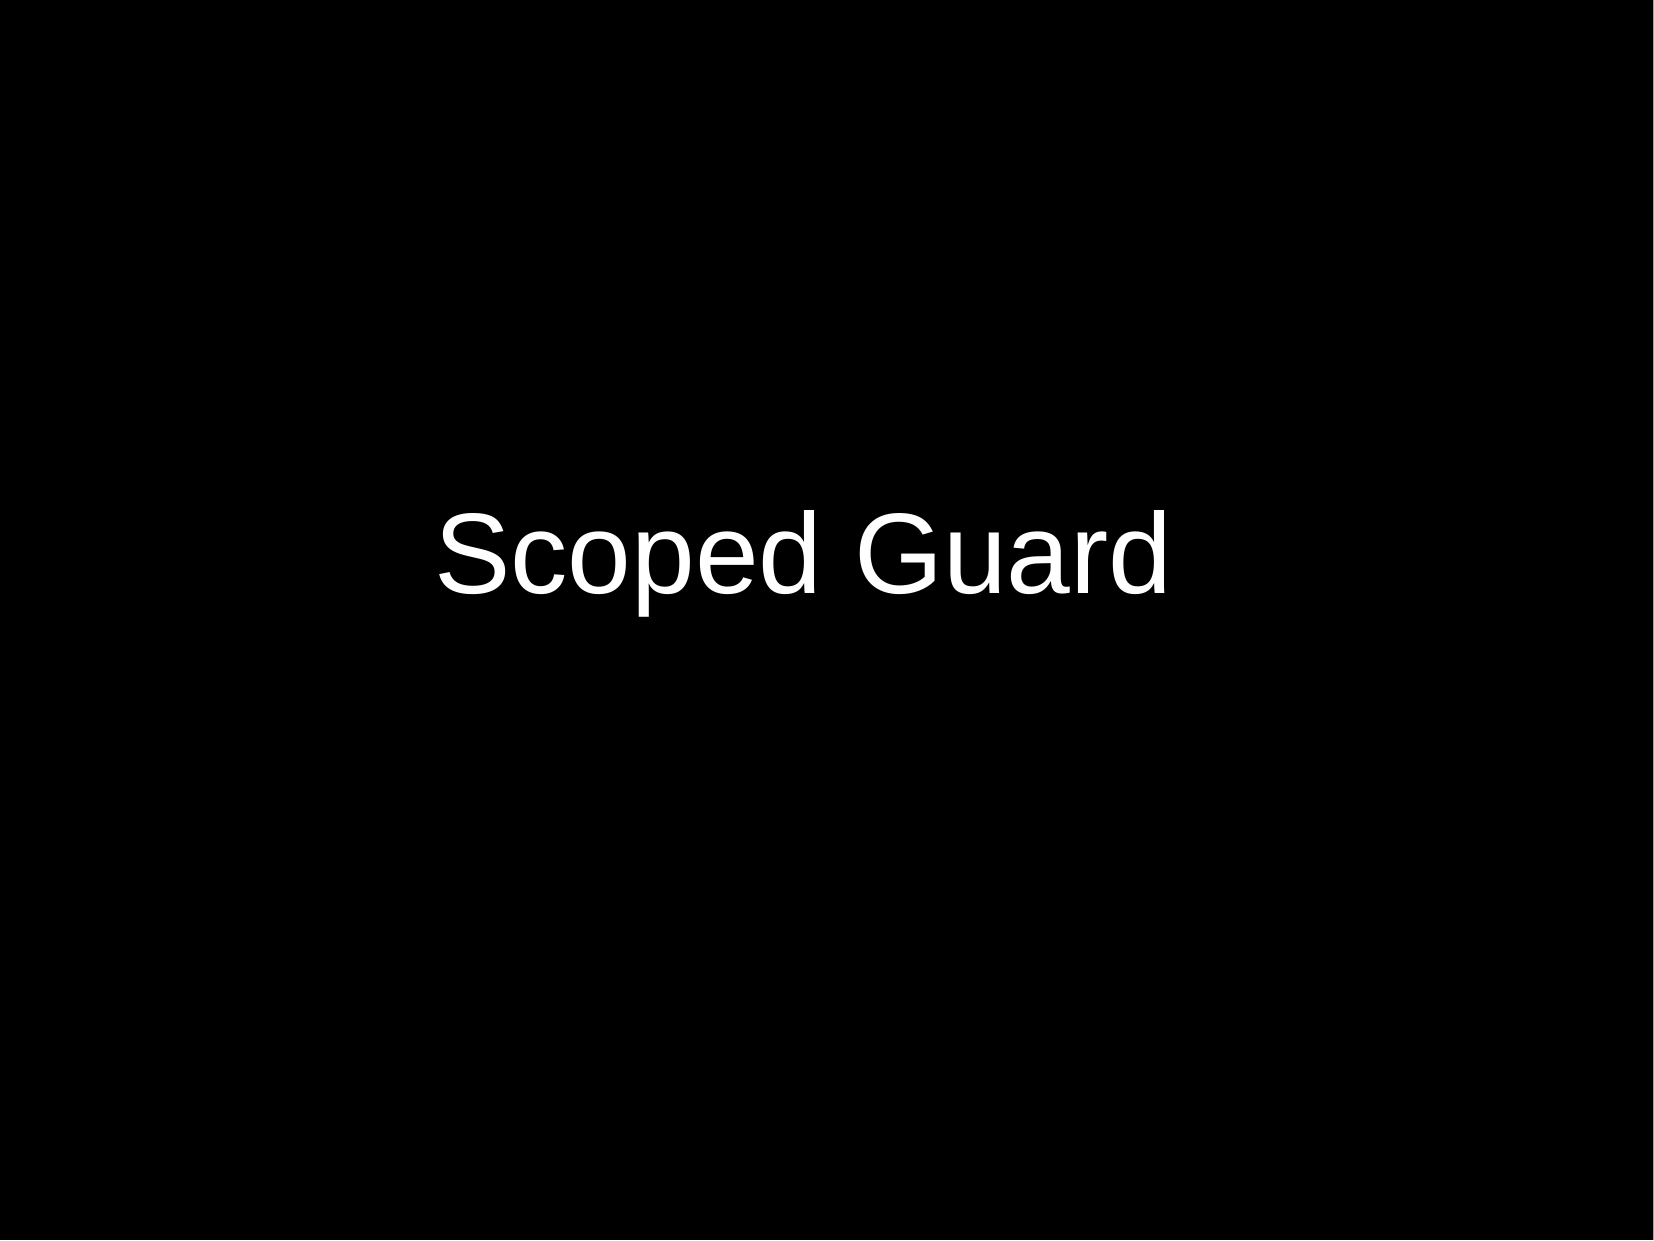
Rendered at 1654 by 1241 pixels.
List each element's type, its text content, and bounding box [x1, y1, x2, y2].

title Scoped Guard [59, 449, 1548, 657]
